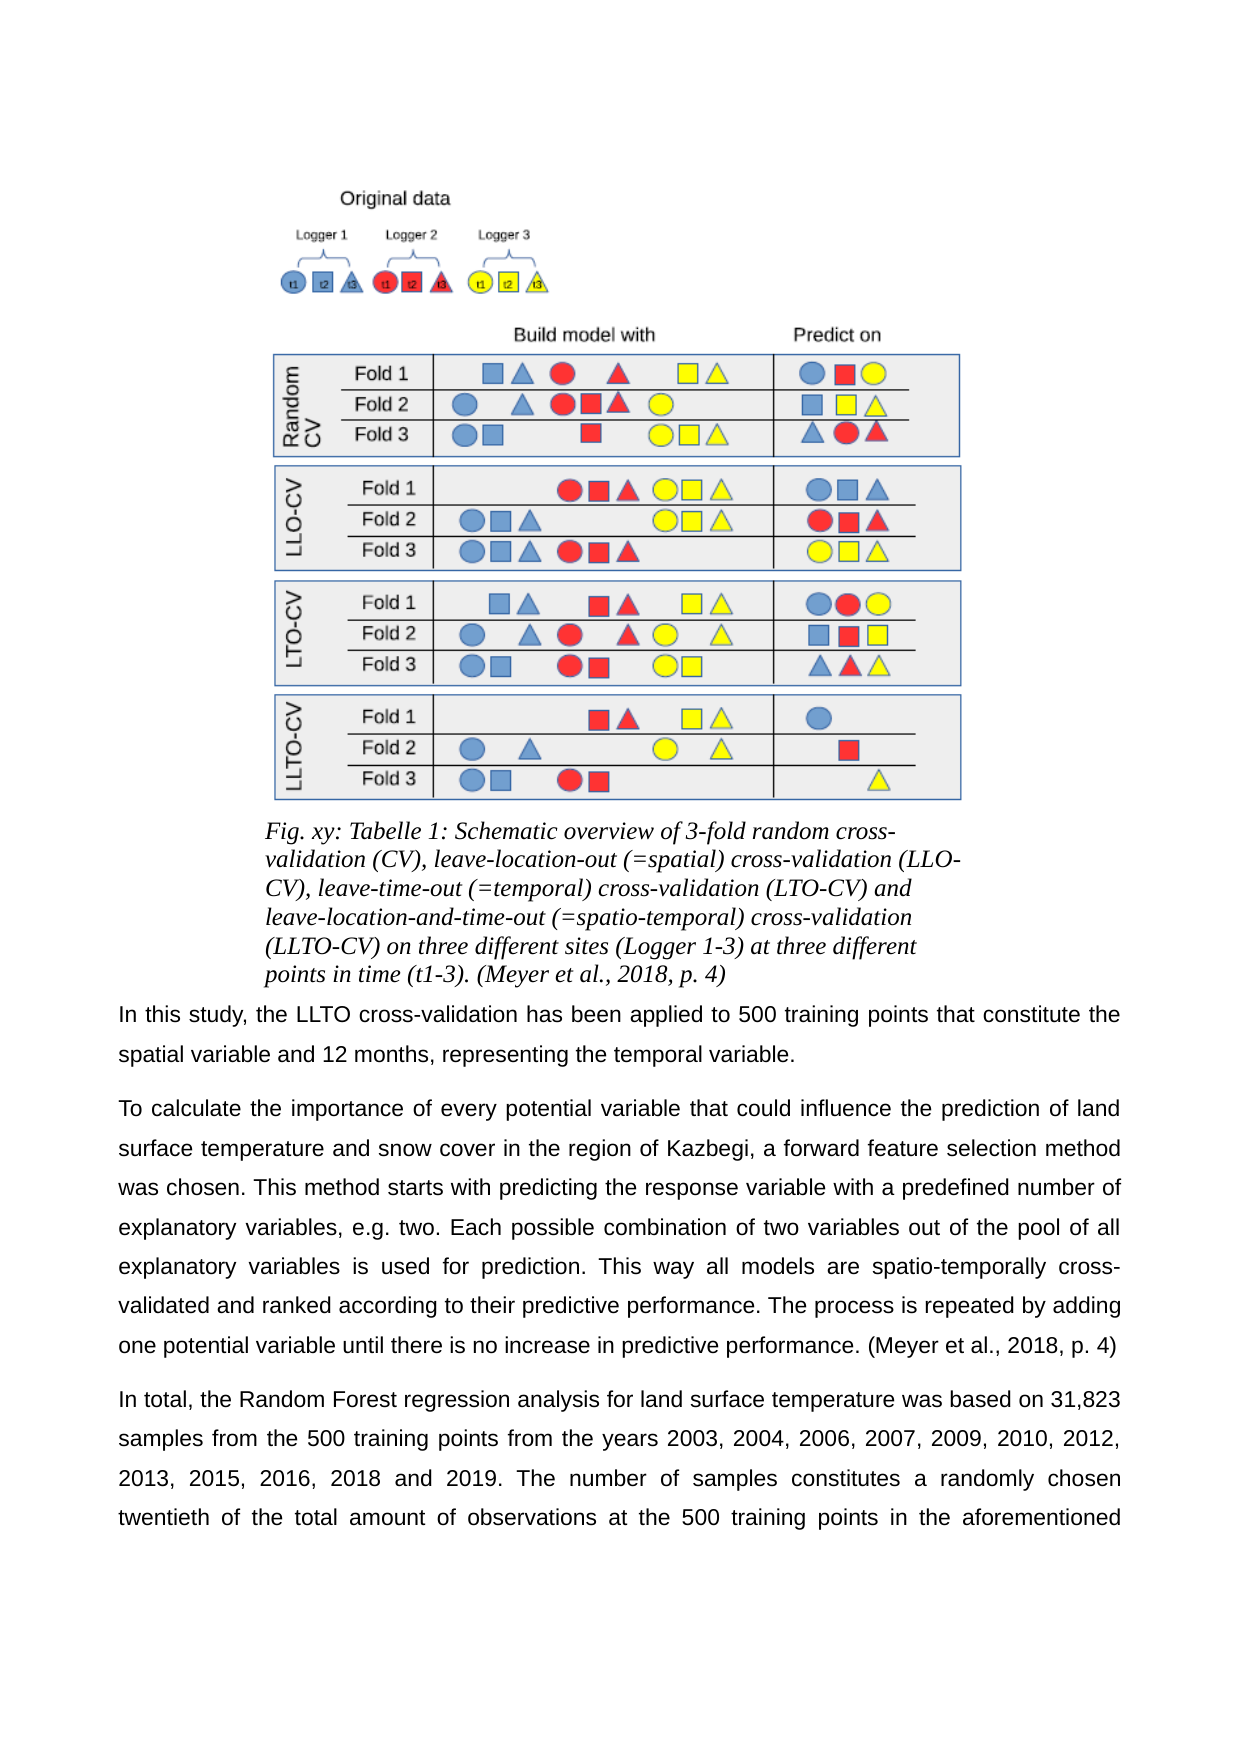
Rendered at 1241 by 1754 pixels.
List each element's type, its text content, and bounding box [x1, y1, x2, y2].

text To calculate the importance of every potential variable that could influence the prediction of land surface temperature and snow cover in the region of Kazbegi, a forward feature selection method was chosen. This method starts with predicting the response variable with a predefined number of explanatory variables, e.g. two. Each possible combination of two variables out of the pool of all explanatory variables is used for prediction. This way all models are spatio-temporally cross-validated and ranked according to their predictive performance. The process is repeated by adding one potential variable until there is no increase in predictive performance. (Meyer et al., 2018, p. 4) [118, 1095, 1122, 1358]
picture [264, 181, 976, 816]
text In this study, the LLTO cross-validation has been applied to 500 training points that constitute the spatial variable and 12 months, representing the temporal variable. [118, 170, 1122, 1067]
text Fig. xy: Tabelle 1: Schematic overview of 3-fold random cross-validation (CV), leave-location-out (=spatial) cross-validation (LLO-CV), leave-time-out (=temporal) cross-validation (LTO-CV) and leave-location-and-time-out (=spatio-temporal) cross-validation (LLTO-CV) on three different sites (Logger 1-3) at three different points in time (t1-3). (Meyer et al., 2018, p. 4) [265, 816, 975, 988]
text In total, the Random Forest regression analysis for land surface temperature was based on 31,823 samples from the 500 training points from the years 2003, 2004, 2006, 2007, 2009, 2010, 2012, 2013, 2015, 2016, 2018 and 2019. The number of samples constitutes a randomly chosen twentieth of the total amount of observations at the 500 training points in the aforementioned [118, 1386, 1122, 1531]
